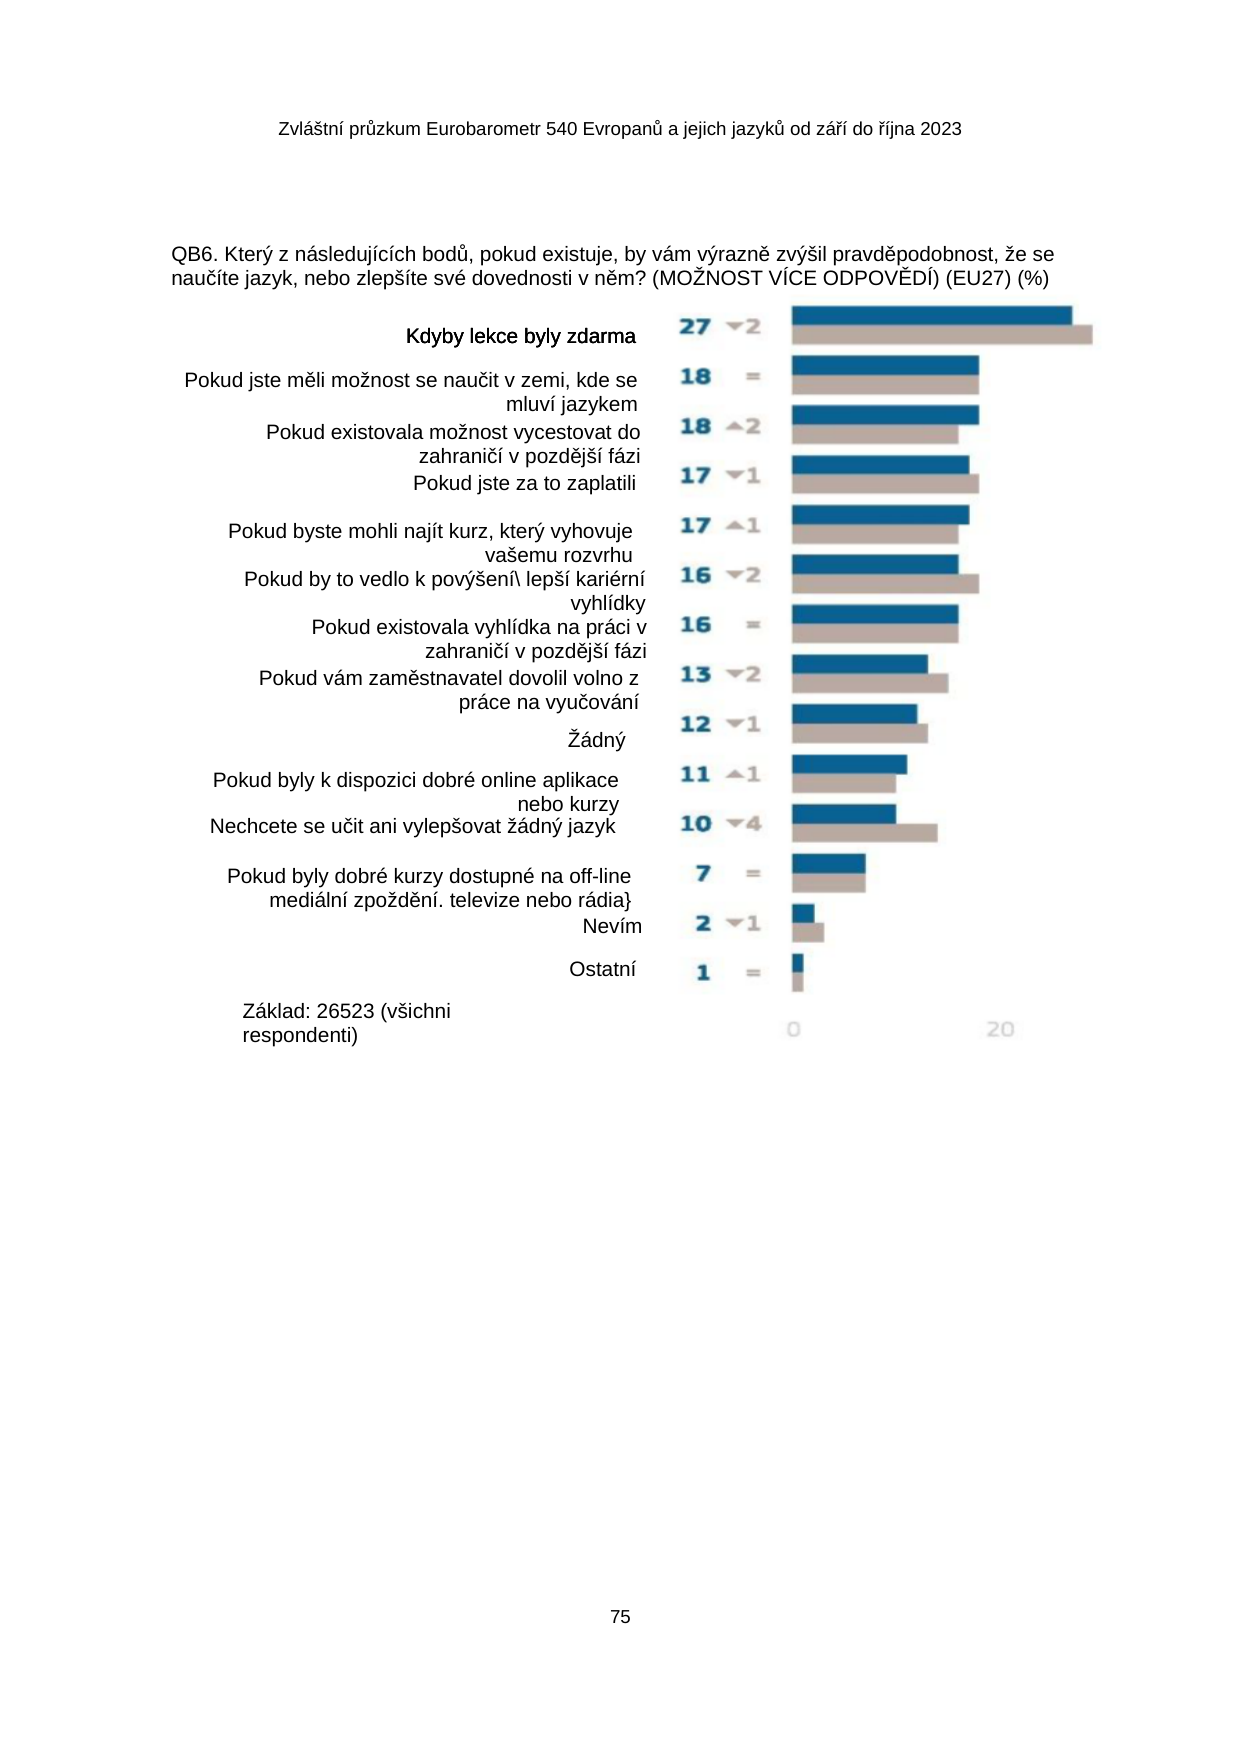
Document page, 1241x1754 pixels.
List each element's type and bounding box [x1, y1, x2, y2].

picture [660, 294, 1118, 1044]
